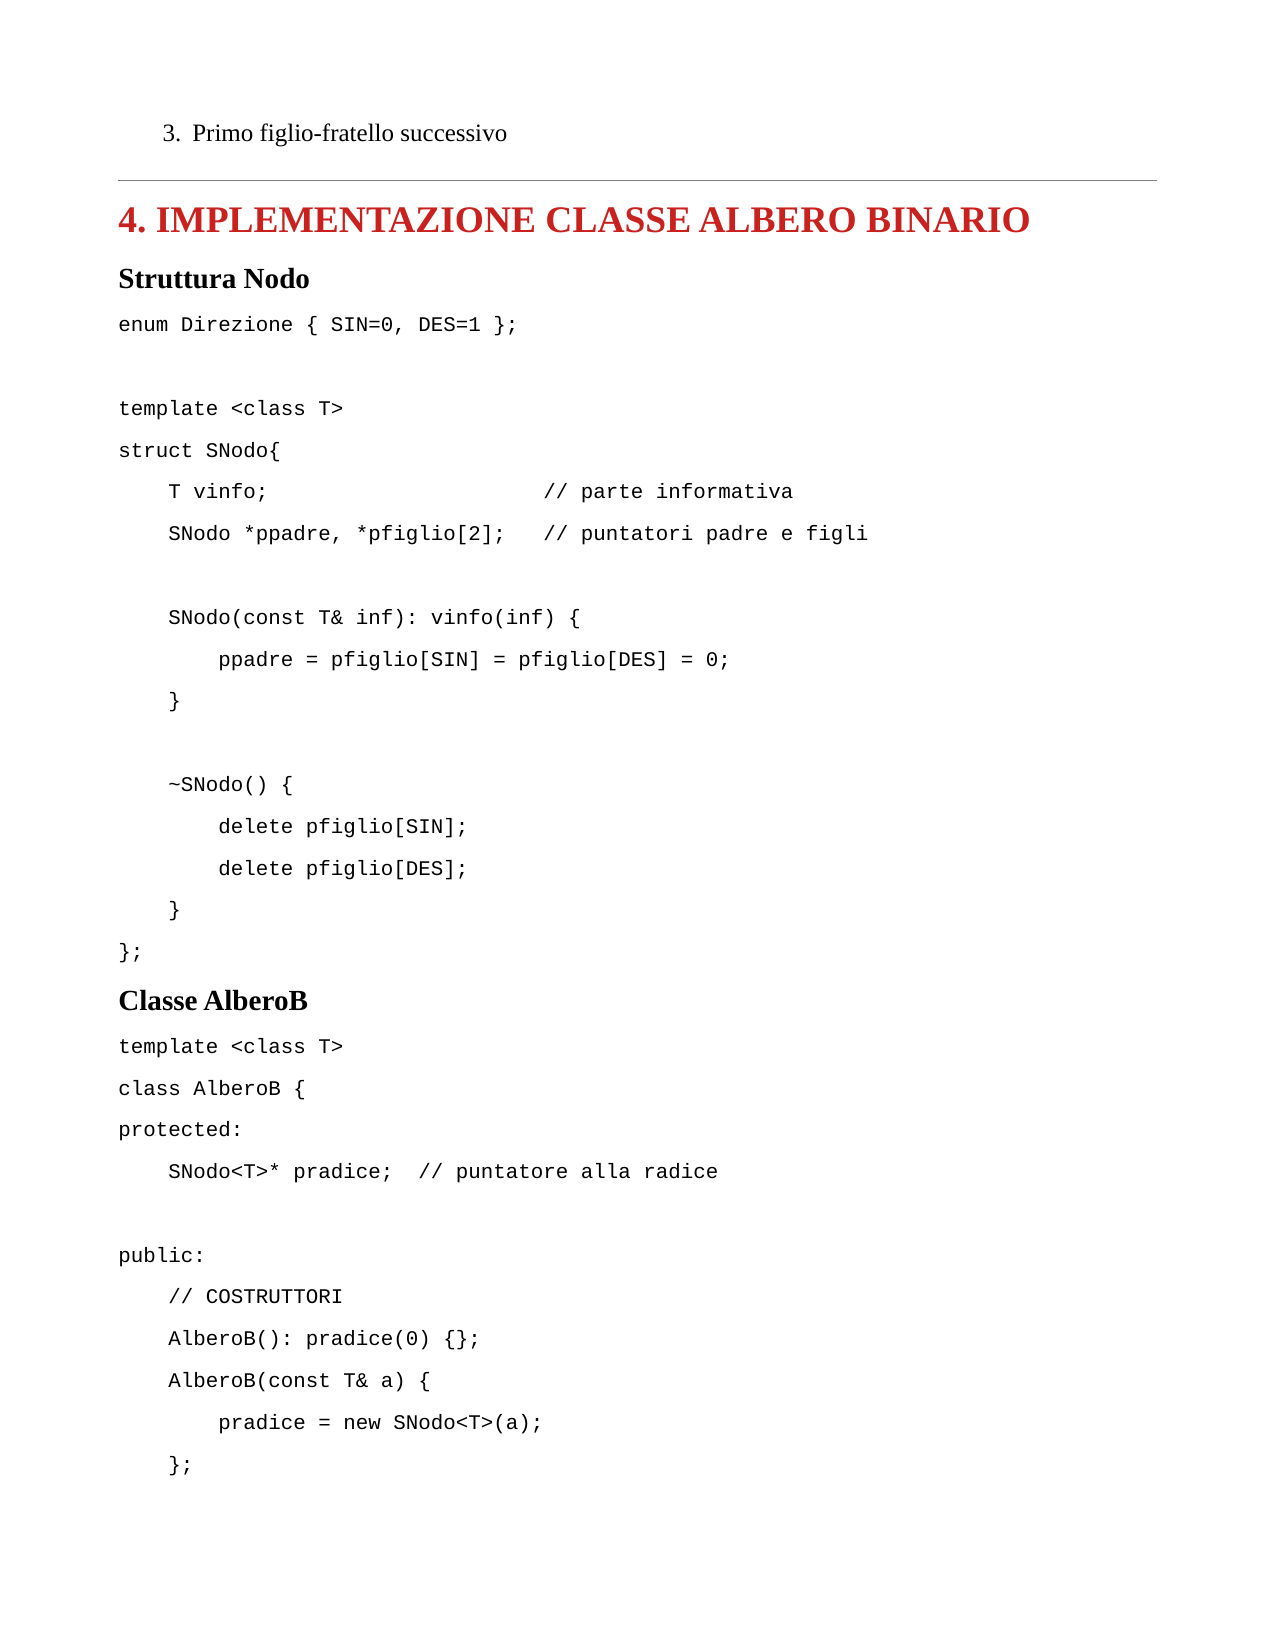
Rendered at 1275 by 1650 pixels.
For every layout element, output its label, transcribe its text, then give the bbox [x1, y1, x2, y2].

text pradice = new SNodo<T>(a); [118, 1412, 1157, 1436]
text template <class T> [118, 398, 1157, 422]
text delete pfiglio[SIN]; [118, 816, 1157, 839]
text AlberoB(const T& a) { [118, 1370, 1157, 1394]
text delete pfiglio[DES]; [118, 857, 1157, 881]
text // COSTRUTTORI [118, 1287, 1157, 1310]
subtitle Struttura Nodo [118, 261, 1157, 295]
subtitle Classe AlberoB [118, 983, 1157, 1016]
text ppadre = pfiglio[SIN] = pfiglio[DES] = 0; [118, 649, 1157, 672]
text T vinfo; // parte informativa [118, 482, 1157, 505]
text }; [118, 1454, 1157, 1477]
list Primo figlio-fratello successivo [162, 118, 1157, 147]
text public: [118, 1245, 1157, 1268]
text protected: [118, 1119, 1157, 1143]
text SNodo(const T& inf): vinfo(inf) { [118, 607, 1157, 631]
text AlberoB(): pradice(0) {}; [118, 1328, 1157, 1352]
text template <class T> [118, 1036, 1157, 1059]
text class AlberoB { [118, 1078, 1157, 1101]
text SNodo *ppadre, *pfiglio[2]; // puntatori padre e figli [118, 523, 1157, 547]
text } [118, 899, 1157, 923]
text struct SNodo{ [118, 440, 1157, 463]
text } [118, 690, 1157, 714]
text enum Direzione { SIN=0, DES=1 }; [118, 314, 1157, 338]
text SNodo<T>* pradice; // puntatore alla radice [118, 1161, 1157, 1185]
subtitle 4. IMPLEMENTAZIONE CLASSE ALBERO BINARIO [118, 197, 1157, 240]
text }; [118, 941, 1157, 965]
text ~SNodo() { [118, 774, 1157, 798]
